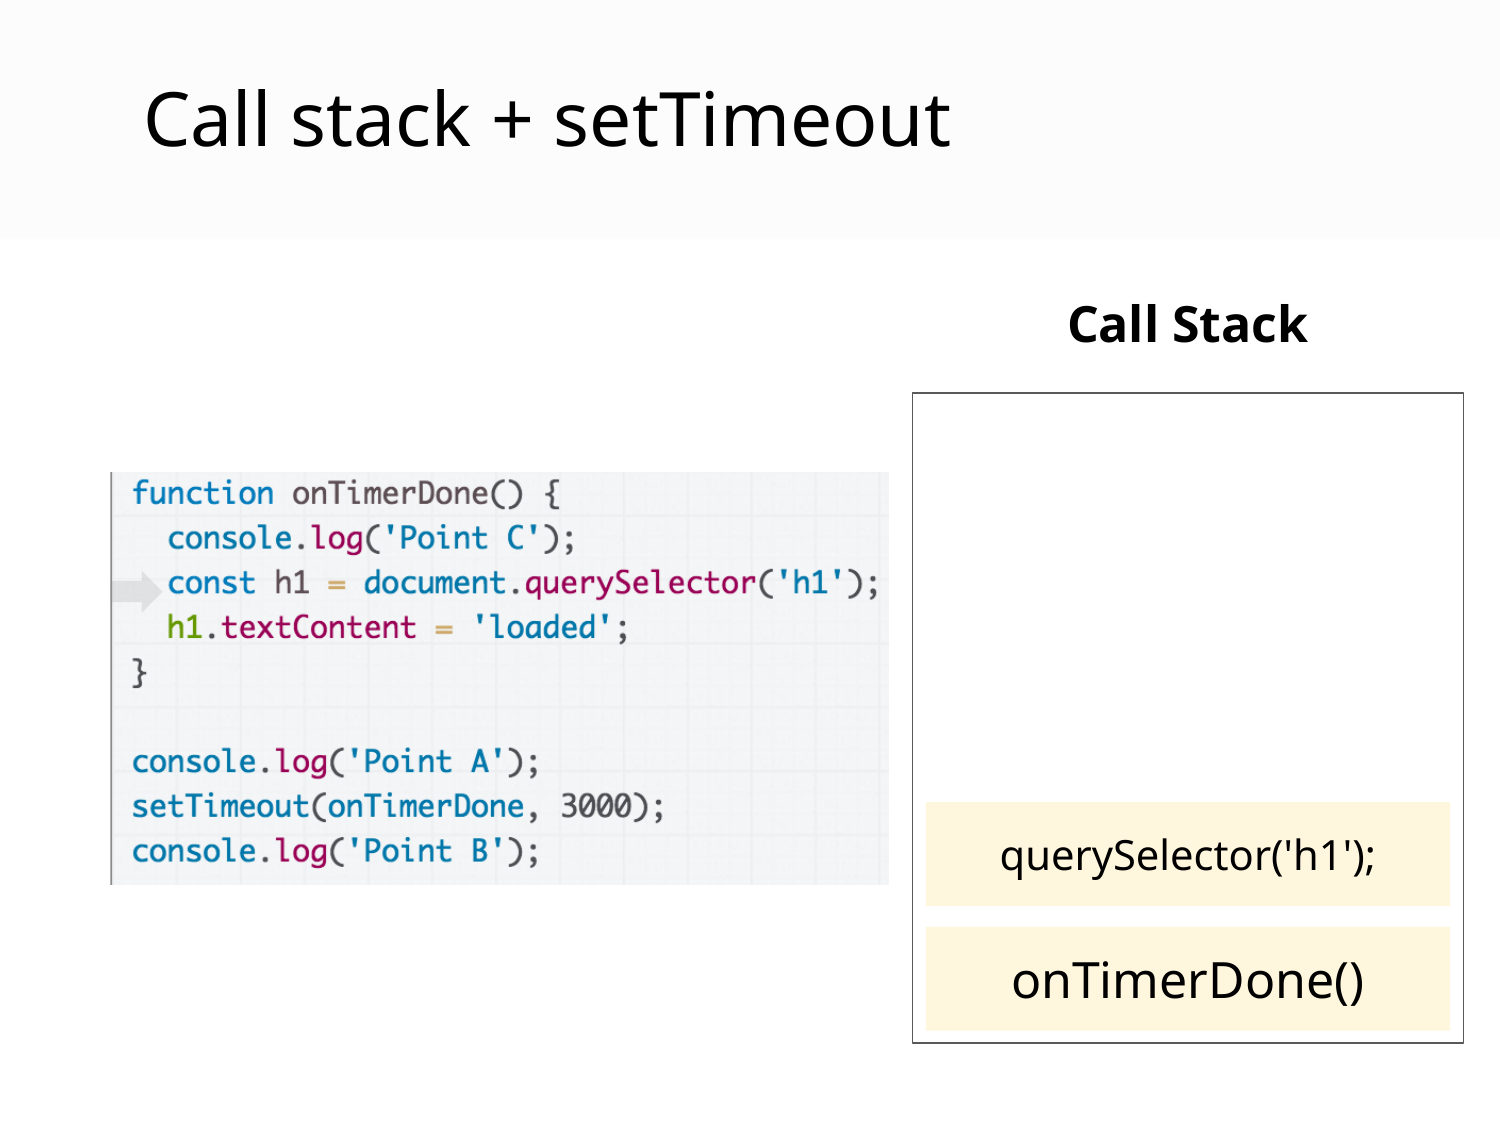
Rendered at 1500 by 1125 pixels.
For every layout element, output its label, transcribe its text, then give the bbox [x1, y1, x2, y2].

title Call stack + setTimeout [128, 56, 1372, 183]
text_box [110, 570, 163, 613]
text_box onTimerDone() [925, 926, 1451, 1031]
picture [110, 472, 889, 885]
text_box querySelector('h1'); [925, 802, 1451, 906]
text_box Call Stack [912, 266, 1464, 379]
